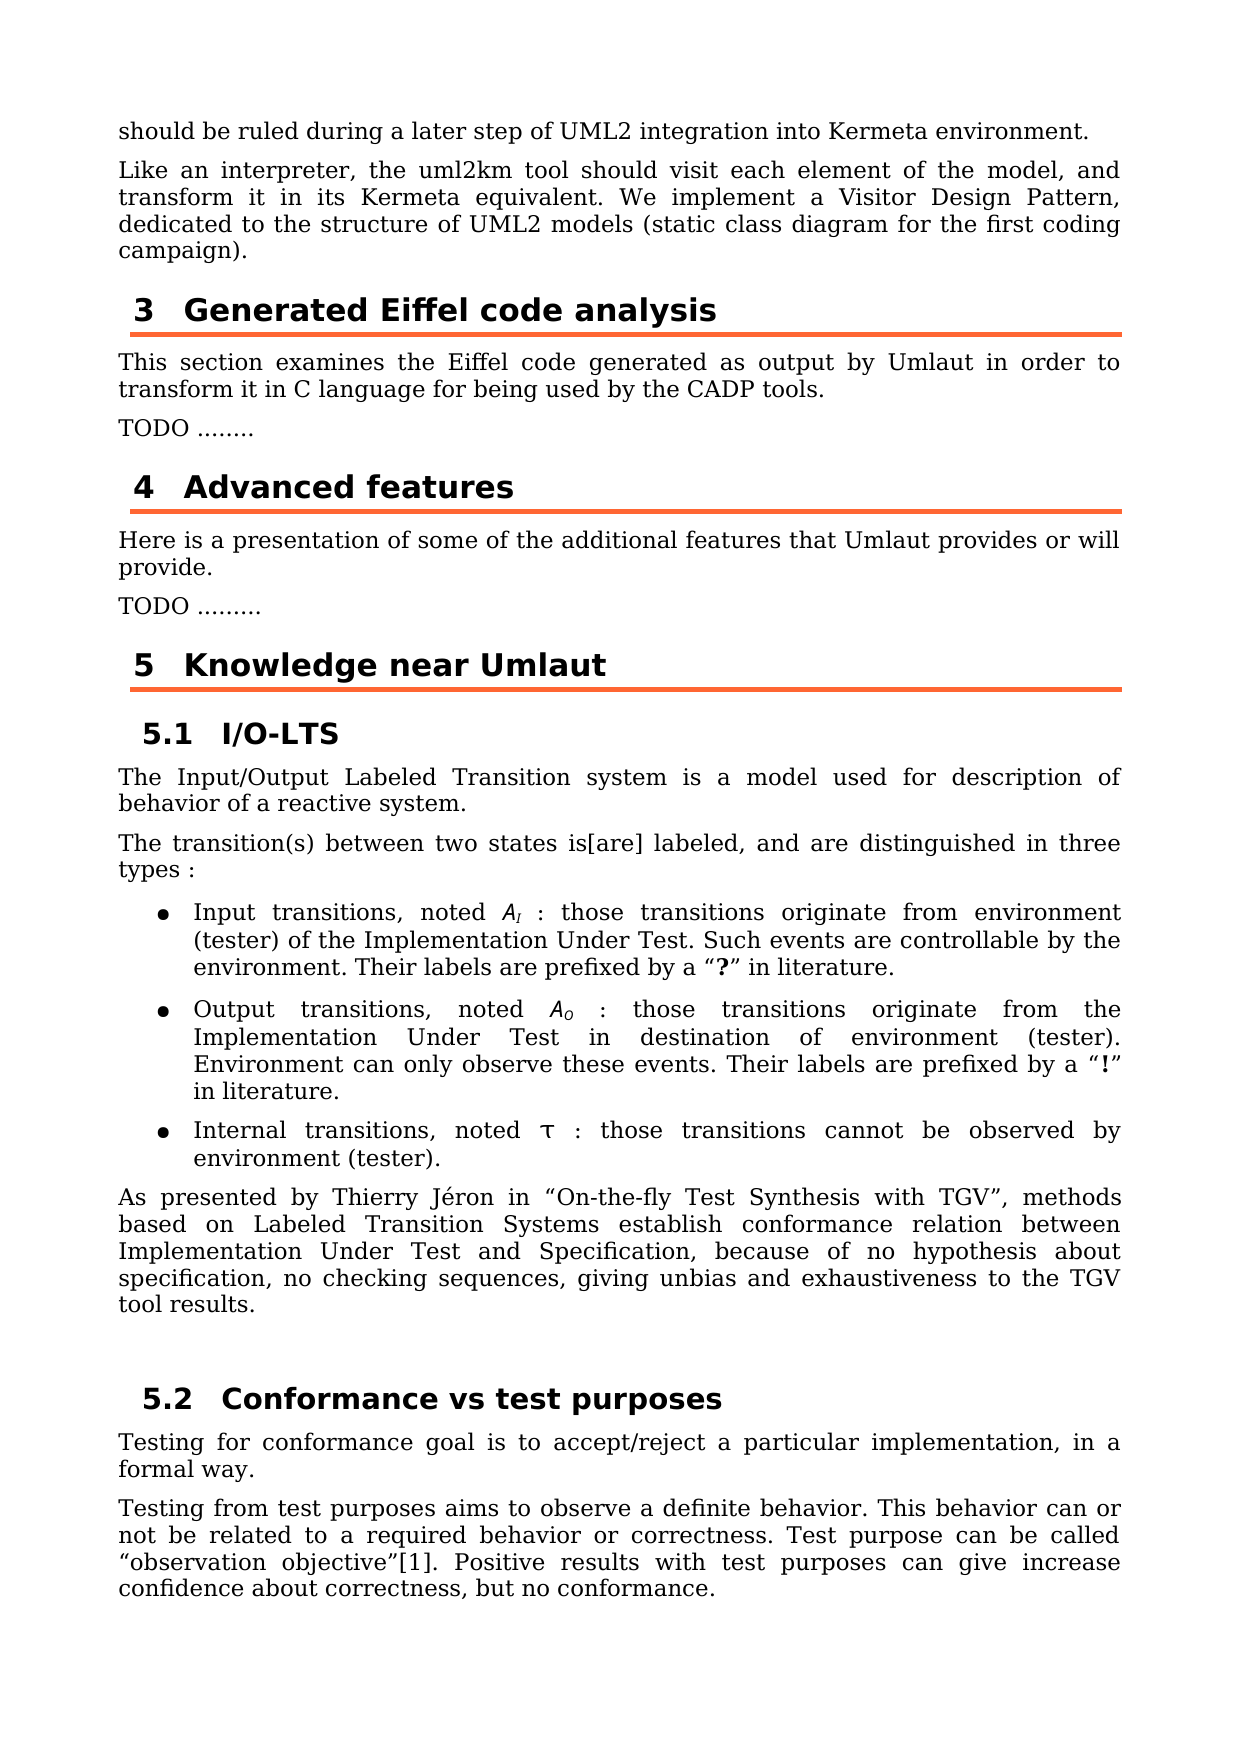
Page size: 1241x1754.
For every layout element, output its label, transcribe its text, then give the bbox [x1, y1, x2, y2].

subtitle I/O-LTS [142, 717, 1122, 751]
text Here is a presentation of some of the additional features that Umlaut provides or will provide. [118, 527, 1122, 580]
list Internal transitions, noted  : those transitions cannot be observed by environment (tester). [156, 1118, 1122, 1172]
text TODO ........ [118, 415, 1122, 442]
text Like an interpreter, the uml2km tool should visit each element of the model, and transform it in its Kermeta equivalent. We implement a Visitor Design Pattern, dedicated to the structure of UML2 models (static class diagram for the first coding campaign). [118, 157, 1122, 264]
text As presented by Thierry Jéron in “On-the-fly Test Synthesis with TGV”, methods based on Labeled Transition Systems establish conformance relation between Implementation Under Test and Specification, because of no hypothesis about specification, no checking sequences, giving unbias and exhaustiveness to the TGV tool results. [118, 1184, 1122, 1318]
text This section examines the Eiffel code generated as output by Umlaut in order to transform it in C language for being used by the CADP tools. [118, 349, 1122, 403]
text The transition(s) between two states is[are] labeled, and are distinguished in three types : [118, 830, 1122, 883]
text should be ruled during a later step of UML2 integration into Kermeta environment. [118, 118, 1122, 145]
list Input transitions, noted AI : those transitions originate from environment (tester) of the Implementation Under Test. Such events are controllable by the environment. Their labels are prefixed by a “?” in literature. [156, 896, 1122, 981]
text Testing from test purposes aims to observe a definite behavior. This behavior can or not be related to a required behavior or correctness. Test purpose can be called “observation objective”[1]. Positive results with test purposes can give increase confidence about correctness, but no conformance. [118, 1495, 1122, 1602]
text Testing for conformance goal is to accept/reject a particular implementation, in a formal way. [118, 1429, 1122, 1483]
subtitle Conformance vs test purposes [142, 1382, 1122, 1417]
subtitle Knowledge near Umlaut [130, 645, 1122, 687]
list Output transitions, noted AO : those transitions originate from the Implementation Under Test in destination of environment (tester). Environment can only observe these events. Their labels are prefixed by a “!” in literature. [156, 993, 1122, 1105]
text TODO ......... [118, 593, 1122, 620]
subtitle Generated Eiffel code analysis [130, 289, 1122, 332]
subtitle Advanced features [130, 467, 1122, 509]
text The Input/Output Labeled Transition system is a model used for description of behavior of a reactive system. [118, 764, 1122, 817]
